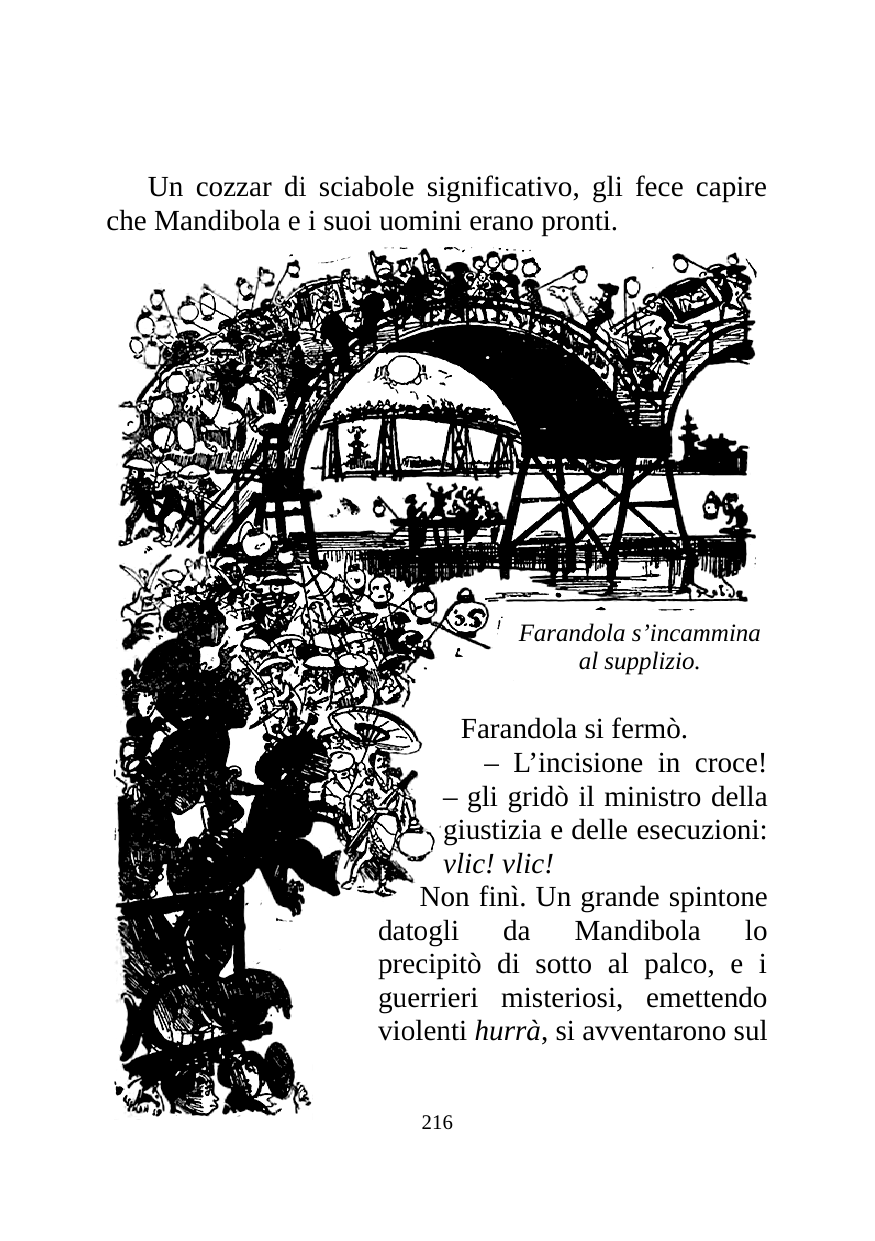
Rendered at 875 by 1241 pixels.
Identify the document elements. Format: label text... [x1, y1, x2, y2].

text Un cozzar di sciabole significativo, gli fece capire che Mandibola e i suoi uomini erano pronti. [106, 169, 768, 236]
picture [113, 239, 761, 1120]
picture [756, 994, 761, 1006]
picture [757, 927, 761, 939]
